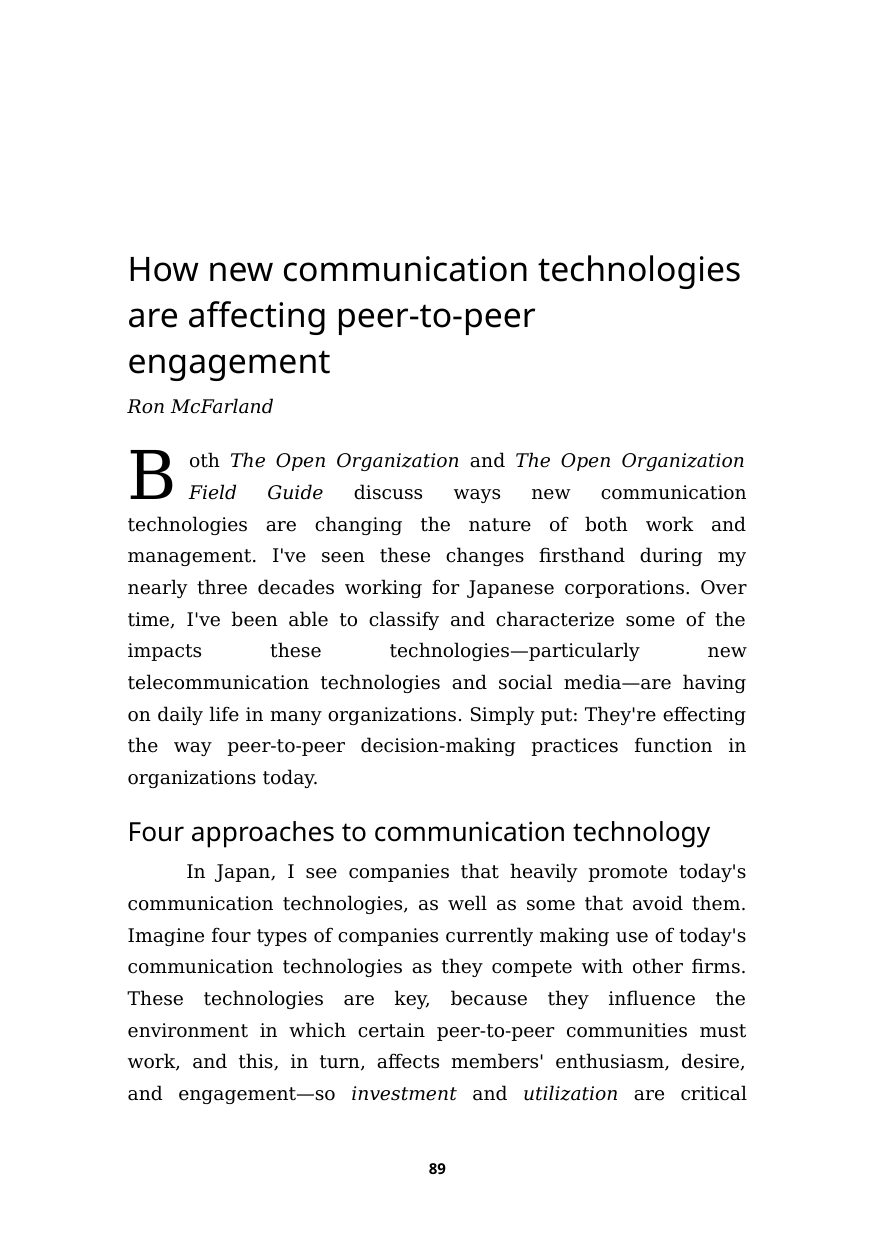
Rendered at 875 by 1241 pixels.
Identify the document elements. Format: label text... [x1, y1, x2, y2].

subtitle Four approaches to communication technology [127, 813, 747, 849]
text In Japan, I see companies that heavily promote today's communication technologies, as well as some that avoid them. Imagine four types of companies currently making use of today's communication technologies as they compete with other firms. These technologies are key, because they influence the environment in which certain peer-to-peer communities must work, and this, in turn, affects members' enthusiasm, desire, and engagement—so investment and utilization are critical [127, 861, 747, 1105]
text Ron McFarland [127, 396, 747, 418]
subtitle How new communication technologies are affecting peer-to-peer engagement [127, 246, 747, 384]
text Both The Open Organization and The Open Organization Field Guide discuss ways new communication technologies are changing the nature of both work and management. I've seen these changes firsthand during my nearly three decades working for Japanese corporations. Over time, I've been able to classify and characterize some of the impacts these technologies—particularly new telecommunication technologies and social media—are having on daily life in many organizations. Simply put: They're effecting the way peer-to-peer decision-making practices function in organizations today. [127, 450, 747, 789]
